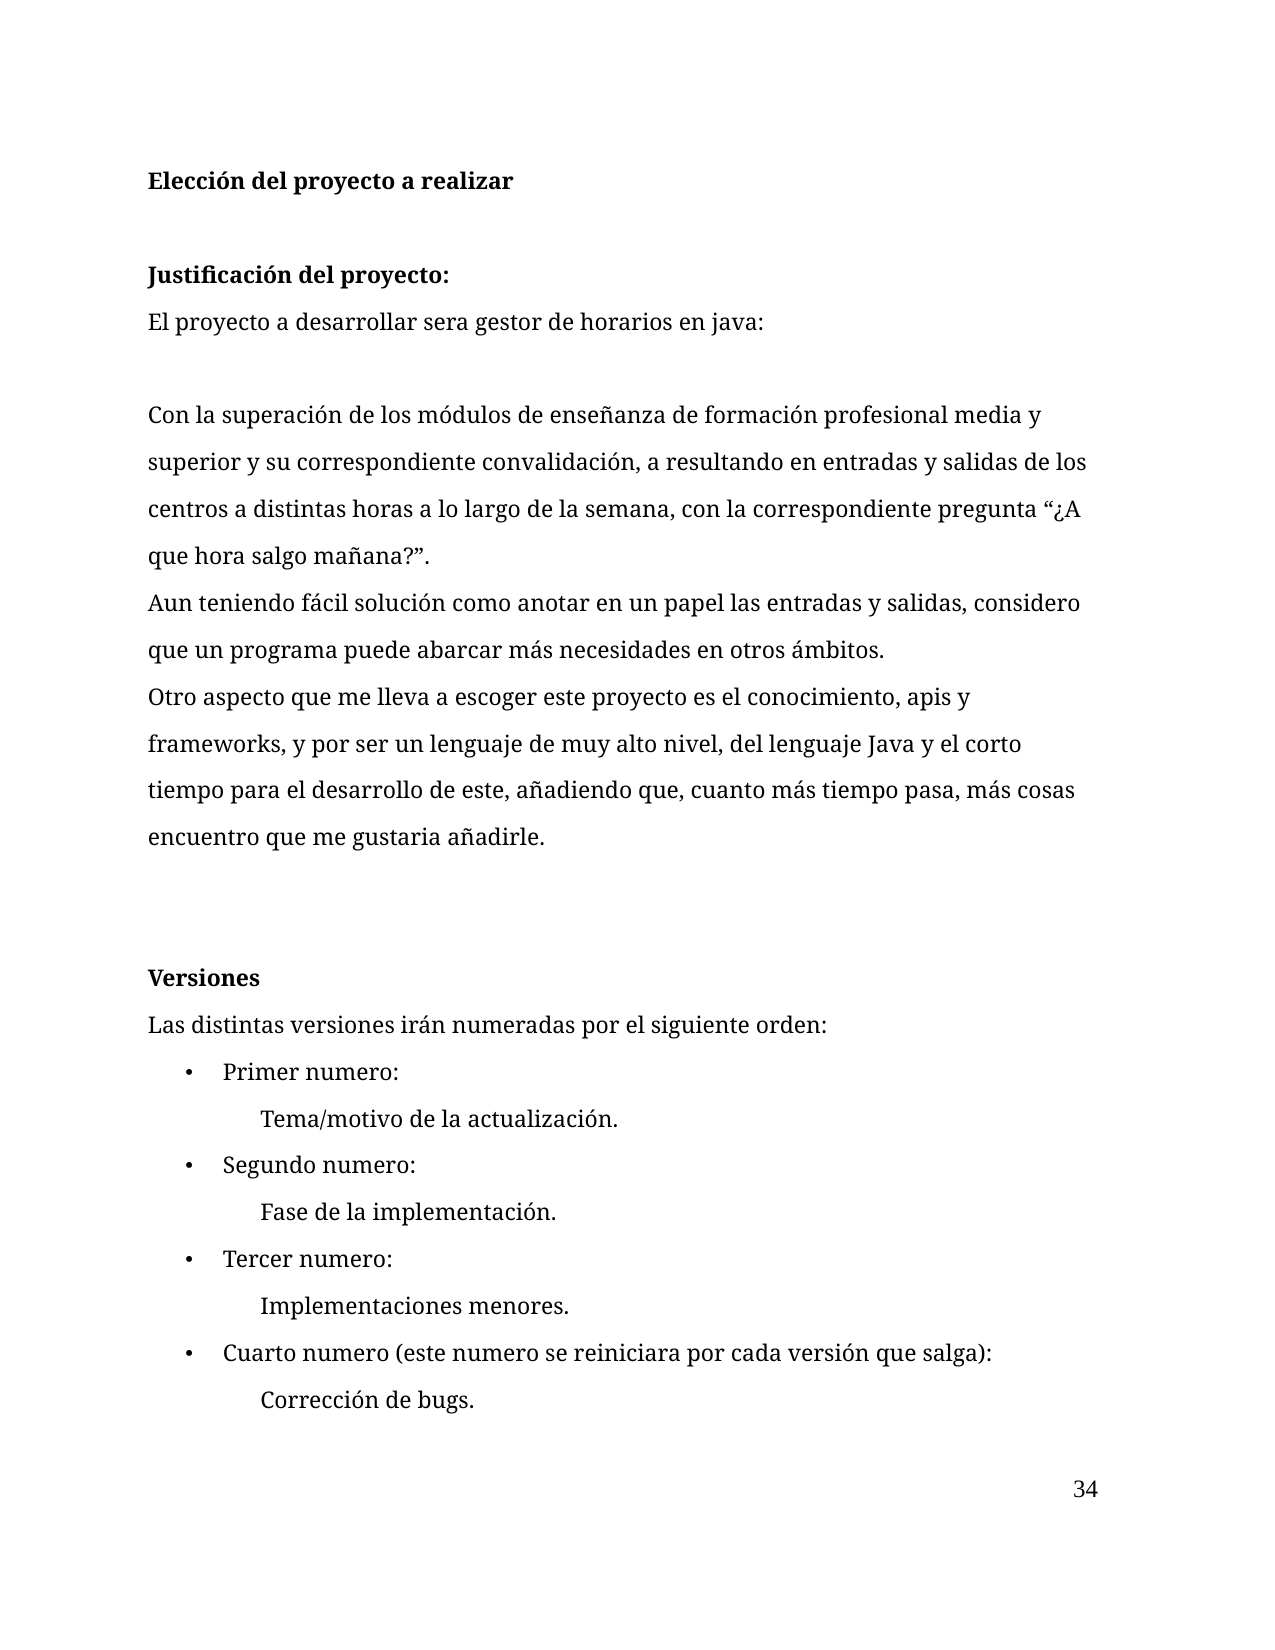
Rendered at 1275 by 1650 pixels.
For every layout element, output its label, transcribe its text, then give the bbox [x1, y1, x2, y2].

list Cuarto numero (este numero se reiniciara por cada versión que salga): [185, 1337, 1098, 1368]
text Las distintas versiones irán numeradas por el siguiente orden: [148, 1009, 1098, 1040]
list Segundo numero: [185, 1149, 1098, 1181]
list Primer numero: [185, 1056, 1098, 1087]
list Implementaciones menores. [223, 1290, 1098, 1321]
text Con la superación de los módulos de enseñanza de formación profesional media y superior y su correspondiente convalidación, a resultando en entradas y salidas de los centros a distintas horas a lo largo de la semana, con la correspondiente pregunta “¿A que hora salgo mañana?”. [148, 399, 1098, 571]
text Otro aspecto que me lleva a escoger este proyecto es el conocimiento, apis y frameworks, y por ser un lenguaje de muy alto nivel, del lenguaje Java y el corto tiempo para el desarrollo de este, añadiendo que, cuanto más tiempo pasa, más cosas encuentro que me gustaria añadirle. [148, 681, 1098, 852]
list Corrección de bugs. [223, 1384, 1098, 1415]
text El proyecto a desarrollar sera gestor de horarios en java: [148, 306, 1098, 337]
list Fase de la implementación. [223, 1196, 1098, 1227]
text Versiones [148, 962, 1098, 993]
list Tercer numero: [185, 1243, 1098, 1274]
text Justificación del proyecto: [148, 259, 1098, 290]
text Elección del proyecto a realizar [148, 165, 1098, 196]
text Aun teniendo fácil solución como anotar en un papel las entradas y salidas, considero que un programa puede abarcar más necesidades en otros ámbitos. [148, 587, 1098, 665]
list Tema/motivo de la actualización. [223, 1102, 1098, 1134]
